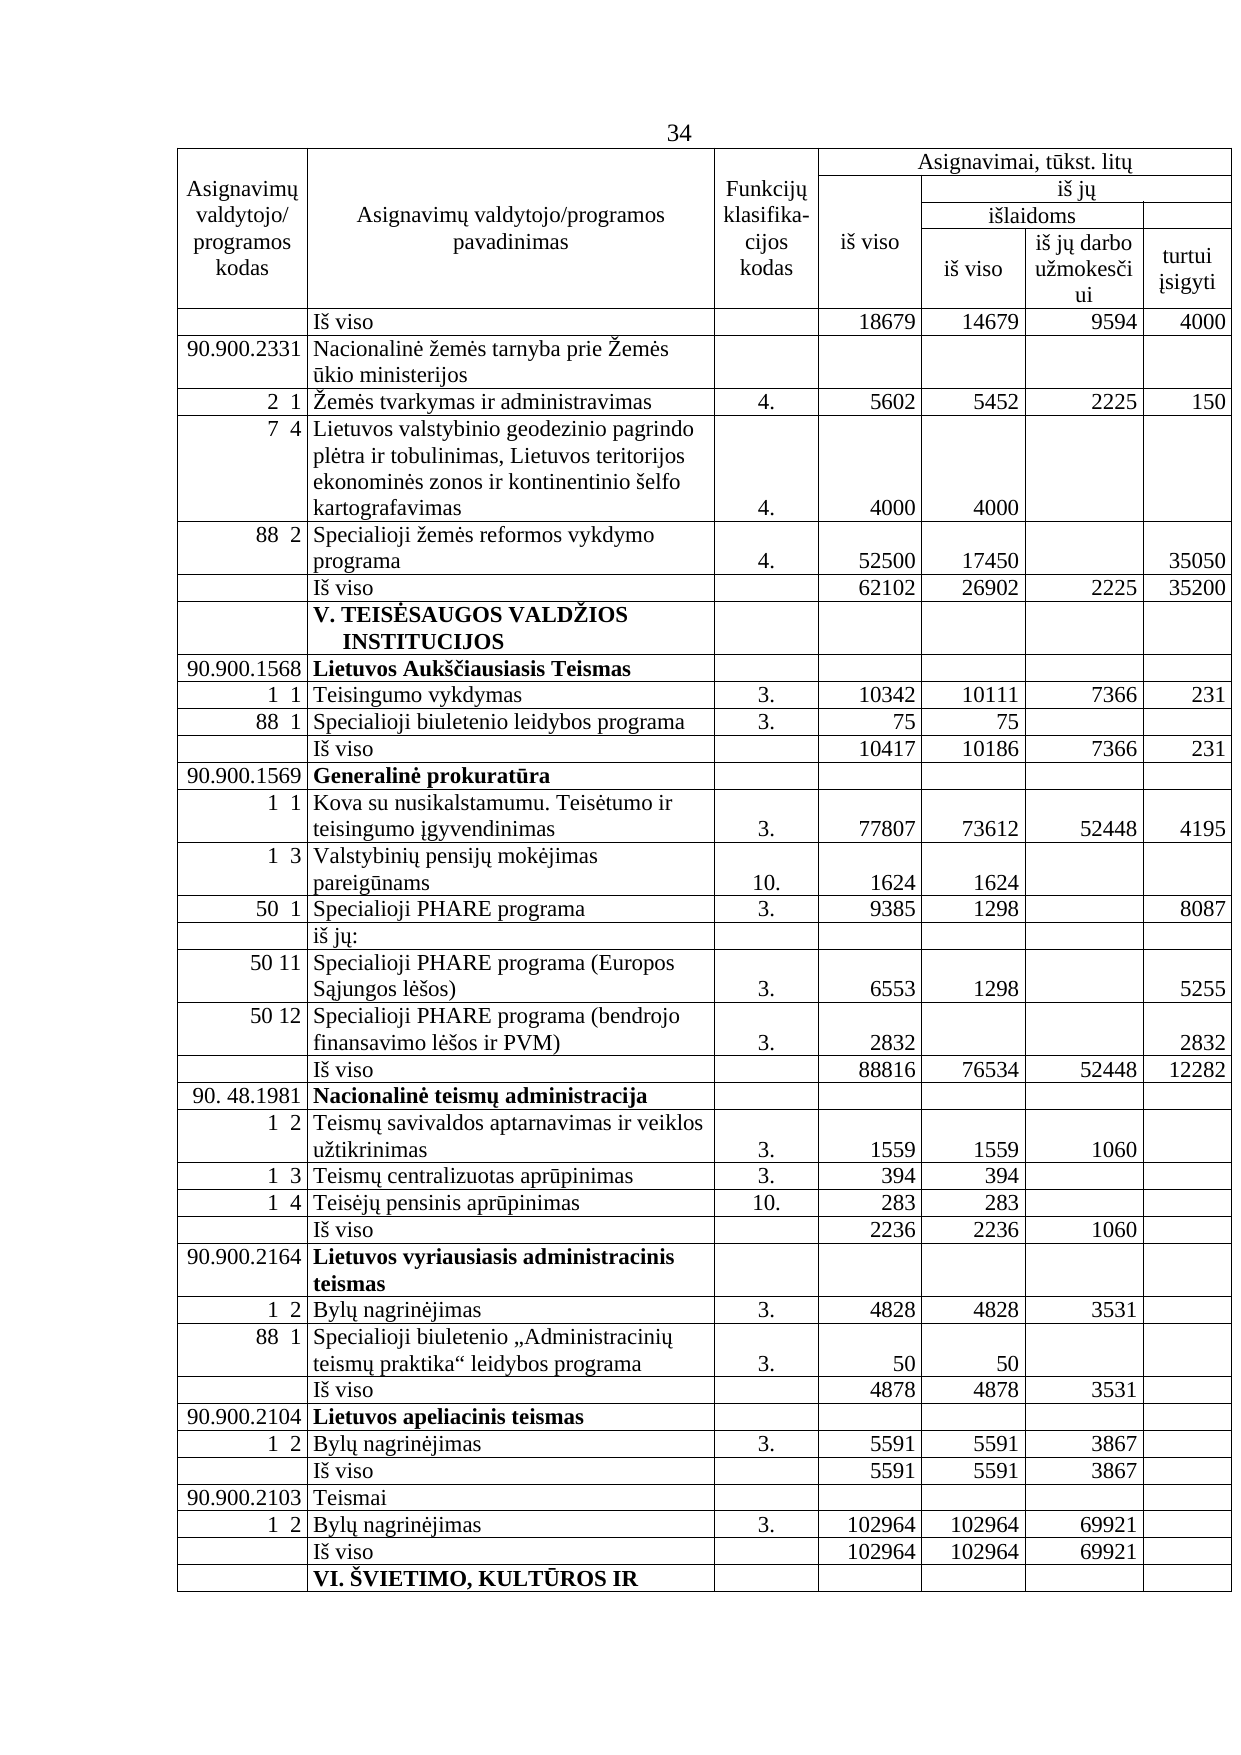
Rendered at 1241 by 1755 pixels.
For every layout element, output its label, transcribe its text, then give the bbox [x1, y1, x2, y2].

table_cell 283 [922, 1190, 1025, 1216]
table_cell 10186 [922, 736, 1025, 762]
table_cell 1 2 [178, 1110, 307, 1162]
table_cell 9385 [819, 896, 921, 922]
table_cell 14679 [922, 309, 1025, 335]
table_cell 3. [715, 1003, 818, 1055]
table_cell Teisėjų pensinis aprūpinimas [308, 1190, 714, 1216]
table_cell 102964 [819, 1538, 921, 1564]
table_header Asignavimai, tūkst. litų [819, 149, 1231, 174]
table_cell [178, 1056, 307, 1082]
table_cell [178, 1538, 307, 1564]
table_cell [1144, 1511, 1231, 1537]
table_cell [819, 763, 921, 788]
table_cell 52500 [819, 522, 921, 574]
table_cell 1 2 [178, 1297, 307, 1323]
table_cell [1144, 1404, 1231, 1430]
table_cell [1026, 522, 1143, 574]
table_cell 88 1 [178, 1324, 307, 1376]
table_cell [178, 309, 307, 335]
table_cell 394 [922, 1163, 1025, 1189]
table_cell [922, 336, 1025, 388]
table_cell [1144, 1217, 1231, 1243]
table_cell 9594 [1026, 309, 1143, 335]
table_cell Iš viso [308, 736, 714, 762]
table_cell 3. [715, 709, 818, 735]
table_cell [715, 1056, 818, 1082]
table_cell Specialioji PHARE programa (bendrojo finansavimo lėšos ir PVM) [308, 1003, 714, 1055]
table_cell 88816 [819, 1056, 921, 1082]
table_cell 7 4 [178, 416, 307, 521]
table_cell 394 [819, 1163, 921, 1189]
table_cell [1026, 1485, 1143, 1510]
table_cell 3. [715, 896, 818, 922]
table_cell [715, 1404, 818, 1430]
table_cell 1 3 [178, 1163, 307, 1189]
table_cell 90.900.2164 [178, 1244, 307, 1296]
table_cell 90.900.2331 [178, 336, 307, 388]
table_cell [1026, 416, 1143, 521]
table_cell [178, 1458, 307, 1483]
table_cell 1060 [1026, 1217, 1143, 1243]
table_cell 5591 [922, 1431, 1025, 1457]
table_cell [1026, 1163, 1143, 1189]
table_cell [715, 923, 818, 949]
table_cell 3. [715, 790, 818, 842]
table_cell [922, 602, 1025, 654]
table_cell 1 1 [178, 682, 307, 708]
table_cell [1144, 416, 1231, 521]
table_cell 1624 [819, 843, 921, 895]
table_cell [1144, 1324, 1231, 1376]
table_cell [1144, 923, 1231, 949]
table_cell 4878 [922, 1377, 1025, 1403]
table_cell 50 [819, 1324, 921, 1376]
table_cell [819, 1244, 921, 1296]
table_cell Kova su nusikalstamumu. Teisėtumo ir teisingumo įgyvendinimas [308, 790, 714, 842]
table_cell Teisingumo vykdymas [308, 682, 714, 708]
table_cell 73612 [922, 790, 1025, 842]
table_cell 6553 [819, 950, 921, 1002]
table_cell [1026, 896, 1143, 922]
table_cell 4828 [819, 1297, 921, 1323]
table_cell [1026, 1244, 1143, 1296]
table_cell [1144, 843, 1231, 895]
table_cell Iš viso [308, 1056, 714, 1082]
table_cell 62102 [819, 575, 921, 601]
table_cell [1144, 602, 1231, 654]
table_cell turtui įsigyti [1144, 229, 1231, 308]
table_cell [178, 736, 307, 762]
table_cell [1144, 709, 1231, 735]
table_cell 5255 [1144, 950, 1231, 1002]
table_cell [1144, 1485, 1231, 1510]
table_cell 3. [715, 1163, 818, 1189]
table_cell Teismai [308, 1485, 714, 1510]
table_cell [715, 1083, 818, 1109]
table_cell [819, 1404, 921, 1430]
table_cell [1026, 336, 1143, 388]
table_cell [715, 309, 818, 335]
table_cell 3. [715, 1110, 818, 1162]
table_cell 50 11 [178, 950, 307, 1002]
table_cell Specialioji biuletenio leidybos programa [308, 709, 714, 735]
table_cell 7366 [1026, 736, 1143, 762]
table_cell [819, 1485, 921, 1510]
table_cell 3867 [1026, 1431, 1143, 1457]
table_cell 150 [1144, 389, 1231, 415]
table_cell 90.900.2104 [178, 1404, 307, 1430]
table_cell [922, 655, 1025, 681]
table_cell 50 [922, 1324, 1025, 1376]
table_cell 1 2 [178, 1431, 307, 1457]
table_cell 5602 [819, 389, 921, 415]
table_cell 88 2 [178, 522, 307, 574]
table_cell [715, 336, 818, 388]
table_cell [1144, 1431, 1231, 1457]
table_cell Žemės tvarkymas ir administravimas [308, 389, 714, 415]
table_cell Iš viso [308, 1217, 714, 1243]
table_cell 2236 [819, 1217, 921, 1243]
table_cell Iš viso [308, 309, 714, 335]
table_cell [1144, 1190, 1231, 1216]
table_cell [1144, 1110, 1231, 1162]
table_cell [1144, 1083, 1231, 1109]
table_cell 90. 48.1981 [178, 1083, 307, 1109]
table_cell 4195 [1144, 790, 1231, 842]
table_cell [819, 336, 921, 388]
table_cell 4828 [922, 1297, 1025, 1323]
table_cell iš jų [922, 176, 1231, 201]
table_cell 3. [715, 682, 818, 708]
table_cell 5591 [819, 1431, 921, 1457]
table_cell Specialioji PHARE programa (Europos Sąjungos lėšos) [308, 950, 714, 1002]
table_cell [715, 763, 818, 788]
table_cell 1060 [1026, 1110, 1143, 1162]
table_cell Bylų nagrinėjimas [308, 1511, 714, 1537]
table_cell Valstybinių pensijų mokėjimas pareigūnams [308, 843, 714, 895]
table_cell 3. [715, 1297, 818, 1323]
table_cell 5591 [922, 1458, 1025, 1483]
table_cell išlaidoms [922, 203, 1143, 228]
table_cell 35200 [1144, 575, 1231, 601]
table_cell 52448 [1026, 790, 1143, 842]
table_cell [922, 1404, 1025, 1430]
table_cell Nacionalinė teismų administracija [308, 1083, 714, 1109]
table_cell 4. [715, 522, 818, 574]
table_cell Lietuvos Aukščiausiasis Teismas [308, 655, 714, 681]
table_cell [1026, 843, 1143, 895]
table_cell 8087 [1144, 896, 1231, 922]
table_cell 3. [715, 1324, 818, 1376]
table_cell [715, 1217, 818, 1243]
table_cell 10342 [819, 682, 921, 708]
table_cell 102964 [922, 1538, 1025, 1564]
table_cell Iš viso [308, 1538, 714, 1564]
table_cell 231 [1144, 736, 1231, 762]
table_cell [1144, 763, 1231, 788]
table_cell 1298 [922, 896, 1025, 922]
table_cell [1026, 1083, 1143, 1109]
table_cell 3531 [1026, 1297, 1143, 1323]
table_cell 3531 [1026, 1377, 1143, 1403]
table_cell Lietuvos valstybinio geodezinio pagrindo plėtra ir tobulinimas, Lietuvos teritorijos ekonominės zonos ir kontinentinio šelfo kartografavimas [308, 416, 714, 521]
table_cell 2225 [1026, 389, 1143, 415]
table_cell [922, 1485, 1025, 1510]
table_cell [1026, 1565, 1143, 1591]
table_cell 3. [715, 1511, 818, 1537]
table_cell [1026, 763, 1143, 788]
table_cell 90.900.2103 [178, 1485, 307, 1510]
table_header Asignavimų valdytojo/ programos kodas [178, 149, 307, 308]
table_cell 90.900.1568 [178, 655, 307, 681]
table_cell 69921 [1026, 1538, 1143, 1564]
table_cell Teismų centralizuotas aprūpinimas [308, 1163, 714, 1189]
table_cell 17450 [922, 522, 1025, 574]
table_cell VI. Švietimo, kultūros ir [308, 1565, 714, 1591]
table_cell 4. [715, 416, 818, 521]
table_cell Specialioji žemės reformos vykdymo programa [308, 522, 714, 574]
table_cell [1026, 923, 1143, 949]
table_cell [1026, 602, 1143, 654]
table_cell [715, 736, 818, 762]
table_cell Bylų nagrinėjimas [308, 1297, 714, 1323]
table_cell 4878 [819, 1377, 921, 1403]
table_cell 90.900.1569 [178, 763, 307, 788]
table_cell [922, 1083, 1025, 1109]
table_cell [1144, 1244, 1231, 1296]
table_cell [1026, 1324, 1143, 1376]
table_cell 1559 [819, 1110, 921, 1162]
table_cell 3. [715, 1431, 818, 1457]
table_cell [819, 1083, 921, 1109]
table_cell [178, 1565, 307, 1591]
table_cell [178, 923, 307, 949]
table_cell [922, 1244, 1025, 1296]
table_cell 52448 [1026, 1056, 1143, 1082]
table_cell [1144, 336, 1231, 388]
table_cell [819, 1565, 921, 1591]
table_cell 231 [1144, 682, 1231, 708]
table_cell [1144, 655, 1231, 681]
table_cell 1 2 [178, 1511, 307, 1537]
table_cell [1144, 1297, 1231, 1323]
table_cell Teismų savivaldos aptarnavimas ir veiklos užtikrinimas [308, 1110, 714, 1162]
table_cell 50 1 [178, 896, 307, 922]
table_cell 76534 [922, 1056, 1025, 1082]
table_cell Iš viso [308, 1458, 714, 1483]
table_cell 18679 [819, 309, 921, 335]
table_cell 35050 [1144, 522, 1231, 574]
table_cell Generalinė prokuratūra [308, 763, 714, 788]
table_cell 1298 [922, 950, 1025, 1002]
table_cell 2 1 [178, 389, 307, 415]
table_cell [1026, 655, 1143, 681]
table_cell 1 4 [178, 1190, 307, 1216]
table_cell 102964 [922, 1511, 1025, 1537]
table_cell 1 3 [178, 843, 307, 895]
table_cell [1026, 950, 1143, 1002]
table_cell iš jų: [308, 923, 714, 949]
table_cell [1144, 1458, 1231, 1483]
table_cell iš viso [922, 229, 1025, 308]
table_cell [178, 575, 307, 601]
table_cell Nacionalinė žemės tarnyba prie Žemės ūkio ministerijos [308, 336, 714, 388]
table_cell 1559 [922, 1110, 1025, 1162]
table_cell [819, 602, 921, 654]
table_cell 5452 [922, 389, 1025, 415]
table_cell 4000 [922, 416, 1025, 521]
table_cell [1026, 1190, 1143, 1216]
table_cell iš viso [819, 176, 921, 308]
table_cell [178, 1377, 307, 1403]
table_cell 102964 [819, 1511, 921, 1537]
table_cell Lietuvos apeliacinis teismas [308, 1404, 714, 1430]
table_cell [922, 1565, 1025, 1591]
table_cell 88 1 [178, 709, 307, 735]
table_cell 10. [715, 843, 818, 895]
table_cell 283 [819, 1190, 921, 1216]
table_cell [715, 1377, 818, 1403]
table_header Funkcijų klasifika-cijos kodas [715, 149, 818, 308]
table_cell iš jų darbo užmokesčiui [1026, 229, 1143, 308]
table_cell 50 12 [178, 1003, 307, 1055]
table_cell 2225 [1026, 575, 1143, 601]
table_cell [1026, 1404, 1143, 1430]
table_cell 75 [819, 709, 921, 735]
table_cell 10111 [922, 682, 1025, 708]
table_cell 1624 [922, 843, 1025, 895]
table_cell [178, 602, 307, 654]
table_cell [922, 923, 1025, 949]
table_cell [922, 1003, 1025, 1055]
table_cell [715, 575, 818, 601]
table_cell [715, 1244, 818, 1296]
table_cell Iš viso [308, 1377, 714, 1403]
table_cell [178, 1217, 307, 1243]
table_cell [1144, 1565, 1231, 1591]
table_cell 2236 [922, 1217, 1025, 1243]
table_cell 10. [715, 1190, 818, 1216]
table_cell [1144, 1538, 1231, 1564]
table_cell 75 [922, 709, 1025, 735]
table_cell [715, 1565, 818, 1591]
table_cell [819, 655, 921, 681]
table_cell Specialioji PHARE programa [308, 896, 714, 922]
table_cell [715, 655, 818, 681]
table_cell [1026, 1003, 1143, 1055]
table_cell Iš viso [308, 575, 714, 601]
table_cell V. Teisėsaugos valdžios institucijos [308, 602, 714, 654]
table_cell [1026, 709, 1143, 735]
table_cell 4000 [1144, 309, 1231, 335]
table_cell [819, 923, 921, 949]
table_cell Lietuvos vyriausiasis administracinis teismas [308, 1244, 714, 1296]
table_header Asignavimų valdytojo/programos pavadinimas [308, 149, 714, 308]
table_cell 7366 [1026, 682, 1143, 708]
table_cell 2832 [819, 1003, 921, 1055]
table_cell [715, 602, 818, 654]
table_cell 1 1 [178, 790, 307, 842]
table_cell [1144, 1163, 1231, 1189]
table_cell [922, 763, 1025, 788]
table_cell 77807 [819, 790, 921, 842]
table_cell 10417 [819, 736, 921, 762]
table_cell 3867 [1026, 1458, 1143, 1483]
table_cell 12282 [1144, 1056, 1231, 1082]
table_cell 4. [715, 389, 818, 415]
table_cell Bylų nagrinėjimas [308, 1431, 714, 1457]
table_cell 4000 [819, 416, 921, 521]
table_cell [715, 1485, 818, 1510]
table_cell 26902 [922, 575, 1025, 601]
table_cell 5591 [819, 1458, 921, 1483]
table_cell [715, 1538, 818, 1564]
table_cell [715, 1458, 818, 1483]
table_cell 2832 [1144, 1003, 1231, 1055]
table_cell [1144, 203, 1231, 228]
table_cell 3. [715, 950, 818, 1002]
table_cell 69921 [1026, 1511, 1143, 1537]
table_cell Specialioji biuletenio „Administracinių teismų praktika“ leidybos programa [308, 1324, 714, 1376]
table_cell [1144, 1377, 1231, 1403]
